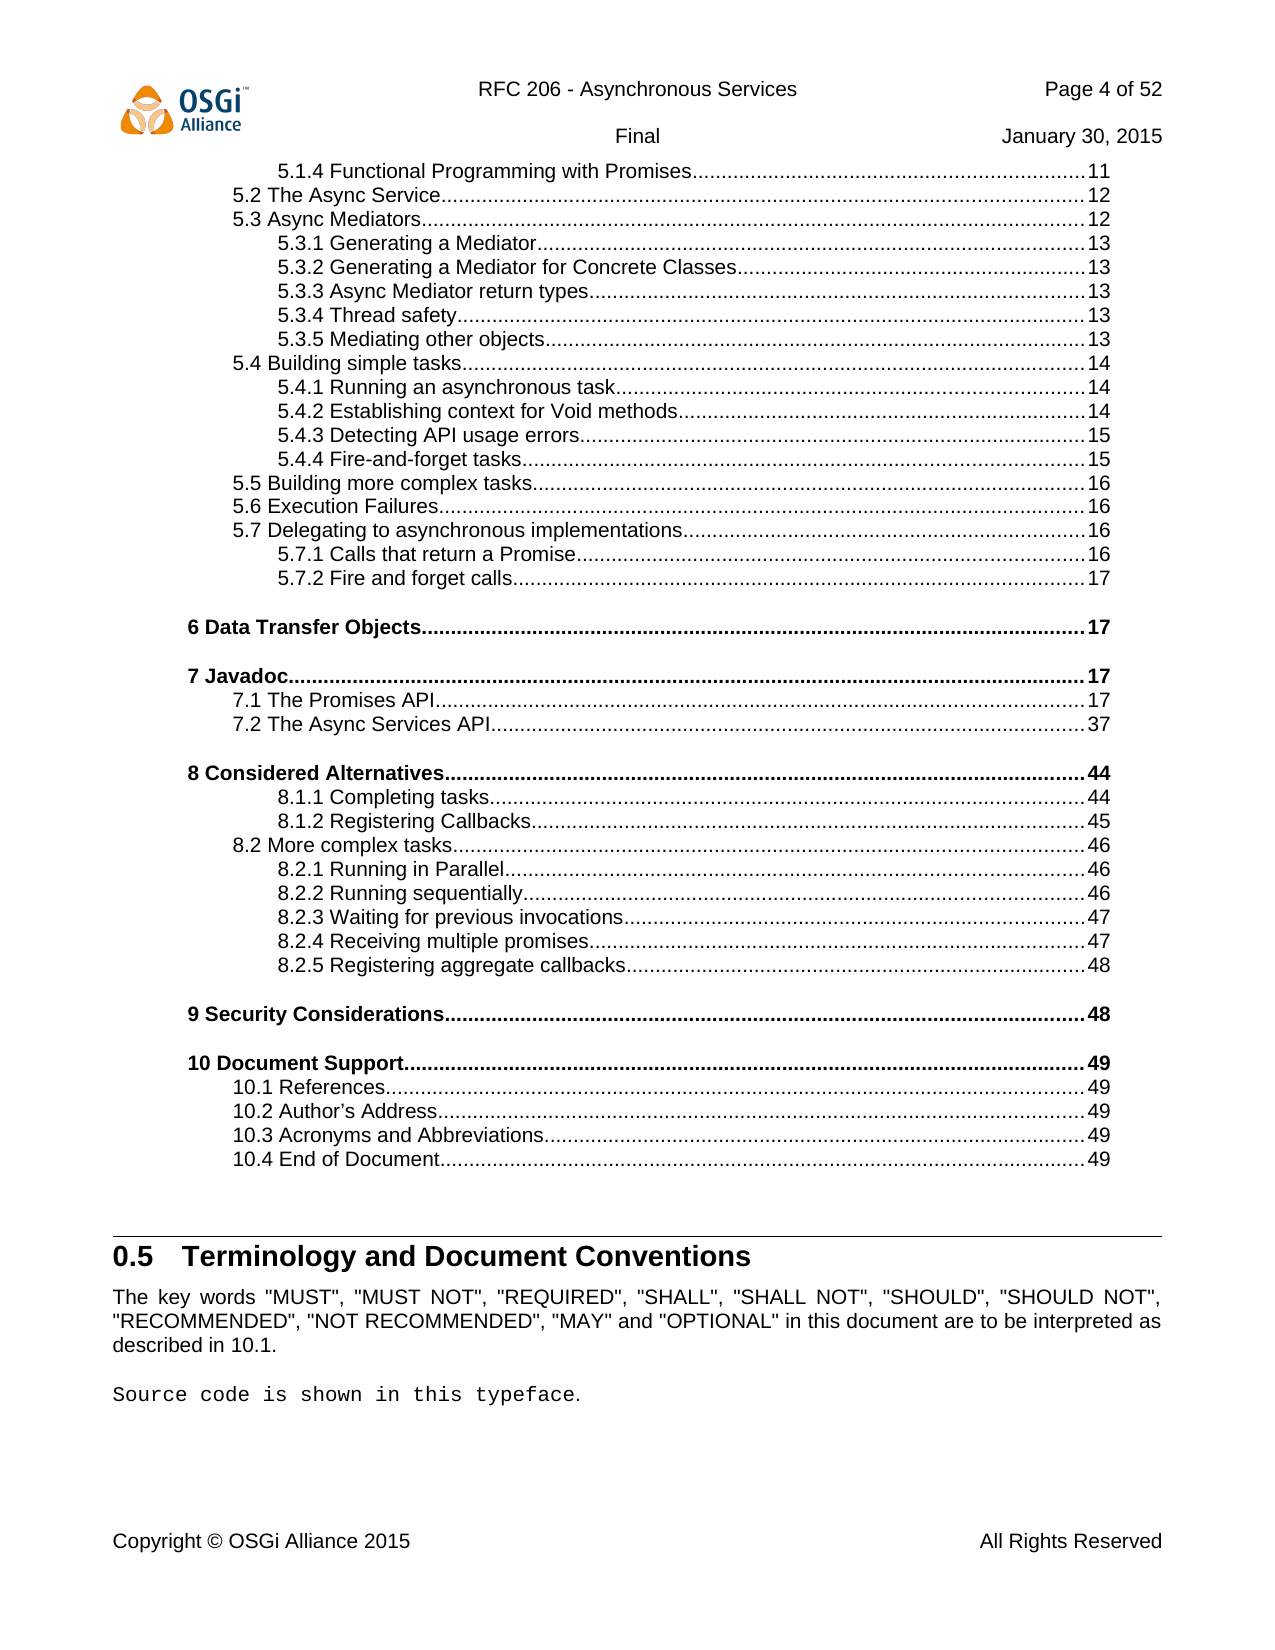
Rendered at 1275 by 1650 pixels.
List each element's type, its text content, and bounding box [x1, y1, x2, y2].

text 5.3.3 Async Mediator return types 13 [277, 279, 1162, 303]
text 10.2 Author’s Address 49 [232, 1098, 1162, 1122]
text 7.2 The Async Services API 37 [232, 712, 1162, 736]
text 5.5 Building more complex tasks 16 [232, 470, 1162, 494]
text 8.2.5 Registering aggregate callbacks 48 [277, 953, 1162, 977]
text 5.7.1 Calls that return a Promise 16 [277, 542, 1162, 566]
text 8.2.4 Receiving multiple promises 47 [277, 929, 1162, 953]
text 5.4.1 Running an asynchronous task 14 [277, 374, 1162, 398]
text 5.4 Building simple tasks 14 [232, 351, 1162, 374]
text 5.7 Delegating to asynchronous implementations 16 [232, 518, 1162, 542]
text Source code is shown in this typeface. [112, 1382, 1162, 1408]
text 5.7.2 Fire and forget calls 17 [277, 566, 1162, 590]
picture [113, 78, 257, 142]
text 5.4.4 Fire-and-forget tasks 15 [277, 446, 1162, 470]
text 10.4 End of Document 49 [232, 1146, 1162, 1170]
text 8.1.1 Completing tasks 44 [277, 785, 1162, 809]
text 9 Security Considerations 48 [187, 1002, 1162, 1026]
text 8 Considered Alternatives 44 [187, 761, 1162, 785]
text 5.3.4 Thread safety 13 [277, 303, 1162, 327]
text 7 Javadoc 17 [187, 664, 1162, 688]
text 5.1.4 Functional Programming with Promises 11 [277, 159, 1162, 183]
text 5.6 Execution Failures 16 [232, 494, 1162, 518]
text 8.2.3 Waiting for previous invocations 47 [277, 905, 1162, 929]
text 5.3.1 Generating a Mediator 13 [277, 231, 1162, 255]
text 8.1.2 Registering Callbacks 45 [277, 809, 1162, 833]
text 8.2.2 Running sequentially 46 [277, 881, 1162, 905]
text 6 Data Transfer Objects 17 [187, 615, 1162, 639]
text 7.1 The Promises API 17 [232, 688, 1162, 712]
text 8.2 More complex tasks 46 [232, 833, 1162, 857]
text 5.3 Async Mediators 12 [232, 207, 1162, 231]
text 5.4.3 Detecting API usage errors 15 [277, 422, 1162, 446]
text The key words "MUST", "MUST NOT", "REQUIRED", "SHALL", "SHALL NOT", "SHOULD", "SHOULD NOT", "RECOMMENDED", "NOT RECOMMENDED", "MAY" and "OPTIONAL" in this document are to be interpreted as described in 1. [112, 1285, 1162, 1357]
text 5.3.5 Mediating other objects 13 [277, 327, 1162, 351]
text 8.2.1 Running in Parallel 46 [277, 857, 1162, 881]
text 10.3 Acronyms and Abbreviations 49 [232, 1122, 1162, 1146]
text 5.3.2 Generating a Mediator for Concrete Classes 13 [277, 255, 1162, 279]
text 5.4.2 Establishing context for Void methods 14 [277, 398, 1162, 422]
subtitle Terminology and Document Conventions [112, 1237, 1162, 1273]
text 10 Document Support 49 [187, 1051, 1162, 1074]
text 5.2 The Async Service 12 [232, 183, 1162, 207]
text 10.1 References 49 [232, 1074, 1162, 1098]
